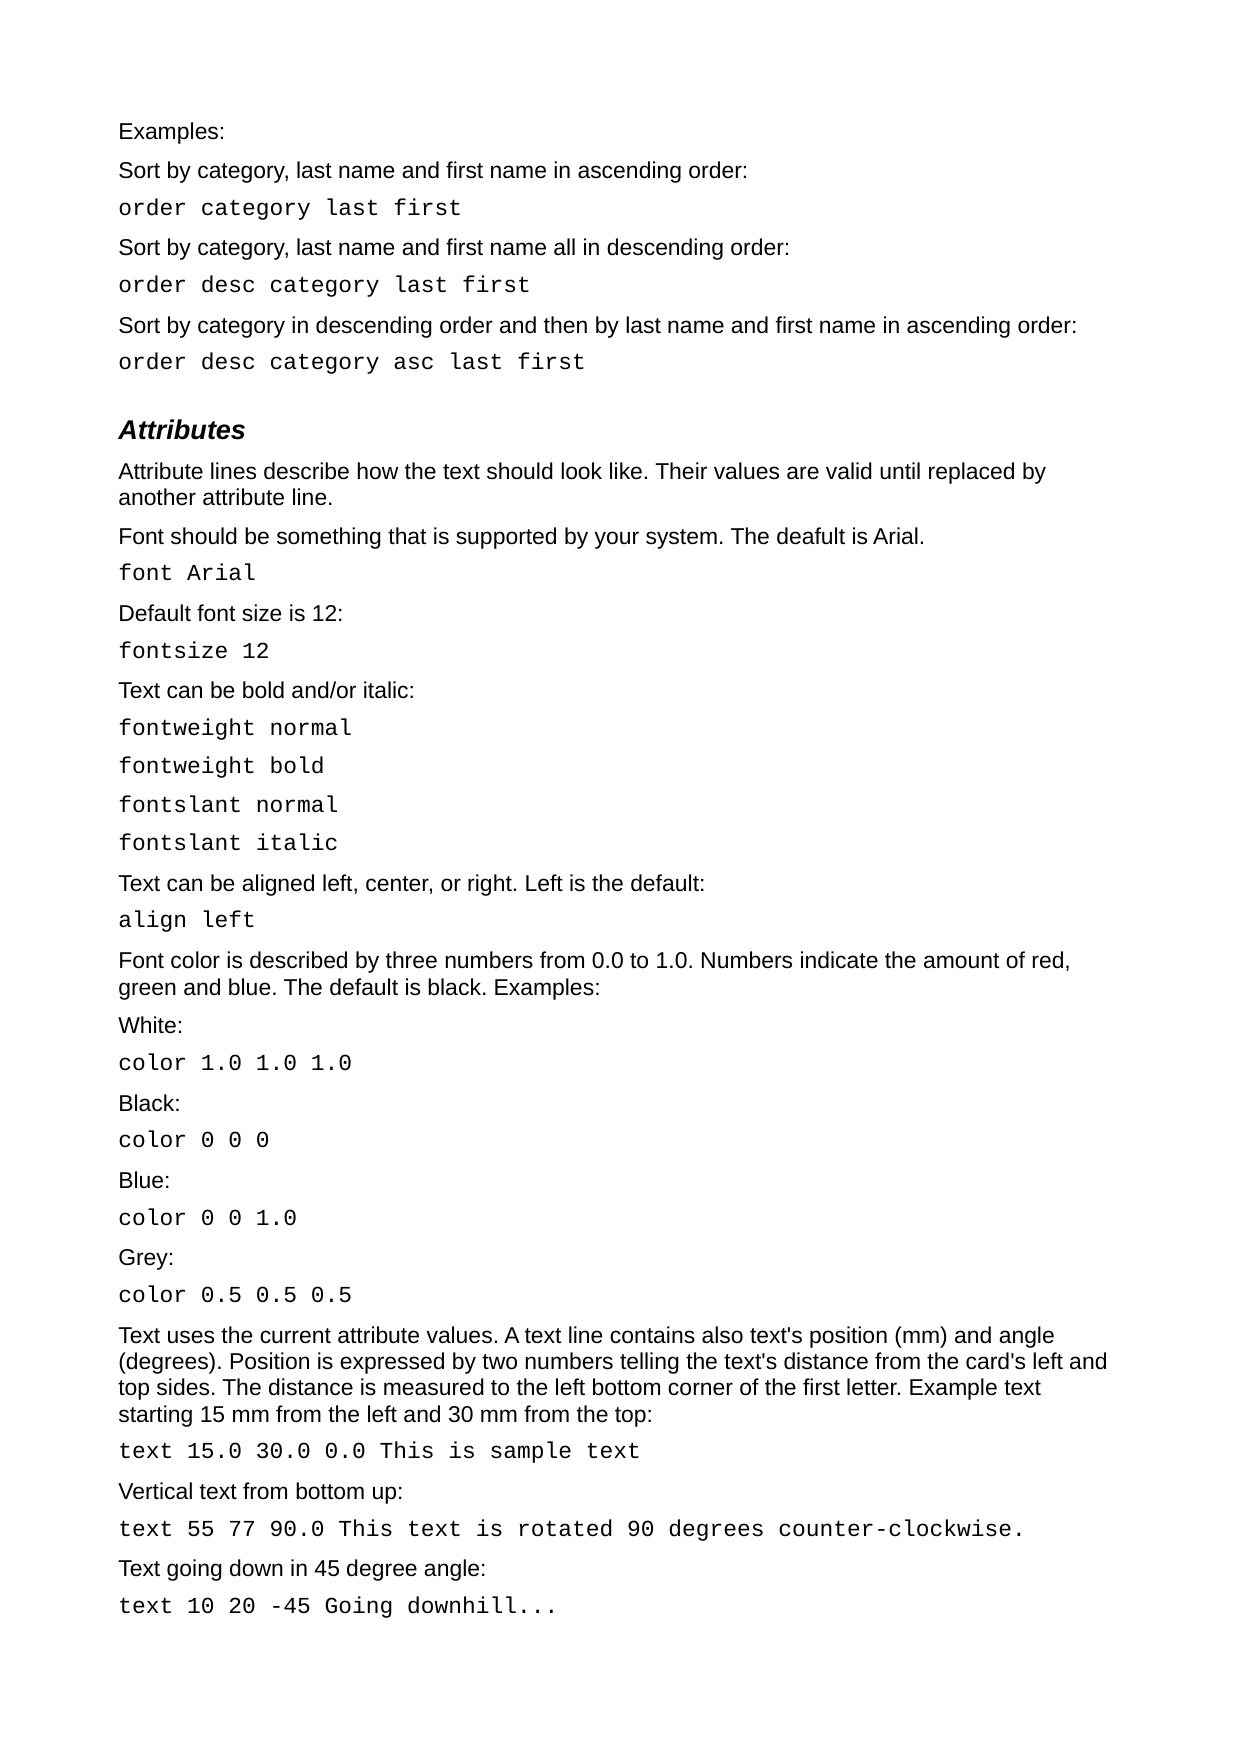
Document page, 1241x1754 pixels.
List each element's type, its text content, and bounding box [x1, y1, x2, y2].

text Sort by category in descending order and then by last name and first name in ascending order: [118, 312, 1122, 338]
text fontslant normal [118, 793, 1122, 819]
text color 0 0 0 [118, 1129, 1122, 1154]
text fontweight bold [118, 755, 1122, 781]
subtitle Attributes [118, 414, 1122, 445]
text color 0.5 0.5 0.5 [118, 1283, 1122, 1309]
text Grey: [118, 1244, 1122, 1271]
text order desc category asc last first [118, 350, 1122, 376]
text text 15.0 30.0 0.0 This is sample text [118, 1439, 1122, 1466]
text Sort by category, last name and first name all in descending order: [118, 234, 1122, 261]
text text 10 20 -45 Going downhill... [118, 1594, 1122, 1620]
text Examples: [118, 118, 1122, 144]
text Default font size is 12: [118, 600, 1122, 626]
text color 1.0 1.0 1.0 [118, 1051, 1122, 1077]
text Attribute lines describe how the text should look like. Their values are valid until replaced by another attribute line. [118, 458, 1122, 510]
text fontsize 12 [118, 639, 1122, 665]
text order desc category last first [118, 273, 1122, 299]
text Text uses the current attribute values. A text line contains also text's position (mm) and angle (degrees). Position is expressed by two numbers telling the text's distance from the card's left and top sides. The distance is measured to the left bottom corner of the first letter. Example text starting 15 mm from the left and 30 mm from the top: [118, 1322, 1122, 1427]
text White: [118, 1012, 1122, 1039]
text order category last first [118, 196, 1122, 222]
text fontweight normal [118, 716, 1122, 742]
text Font color is described by three numbers from 0.0 to 1.0. Numbers indicate the amount of red, green and blue. The default is black. Examples: [118, 947, 1122, 1000]
text color 0 0 1.0 [118, 1206, 1122, 1232]
text fontslant italic [118, 832, 1122, 857]
text Black: [118, 1090, 1122, 1116]
text Sort by category, last name and first name in ascending order: [118, 157, 1122, 183]
text Blue: [118, 1167, 1122, 1193]
text Text going down in 45 degree angle: [118, 1555, 1122, 1582]
text Vertical text from bottom up: [118, 1478, 1122, 1504]
text Text can be bold and/or italic: [118, 677, 1122, 704]
text font Arial [118, 562, 1122, 588]
text Font should be something that is supported by your system. The deafult is Arial. [118, 523, 1122, 549]
text Text can be aligned left, center, or right. Left is the default: [118, 870, 1122, 896]
text align left [118, 909, 1122, 935]
text text 55 77 90.0 This text is rotated 90 degrees counter-clockwise. [118, 1517, 1122, 1543]
